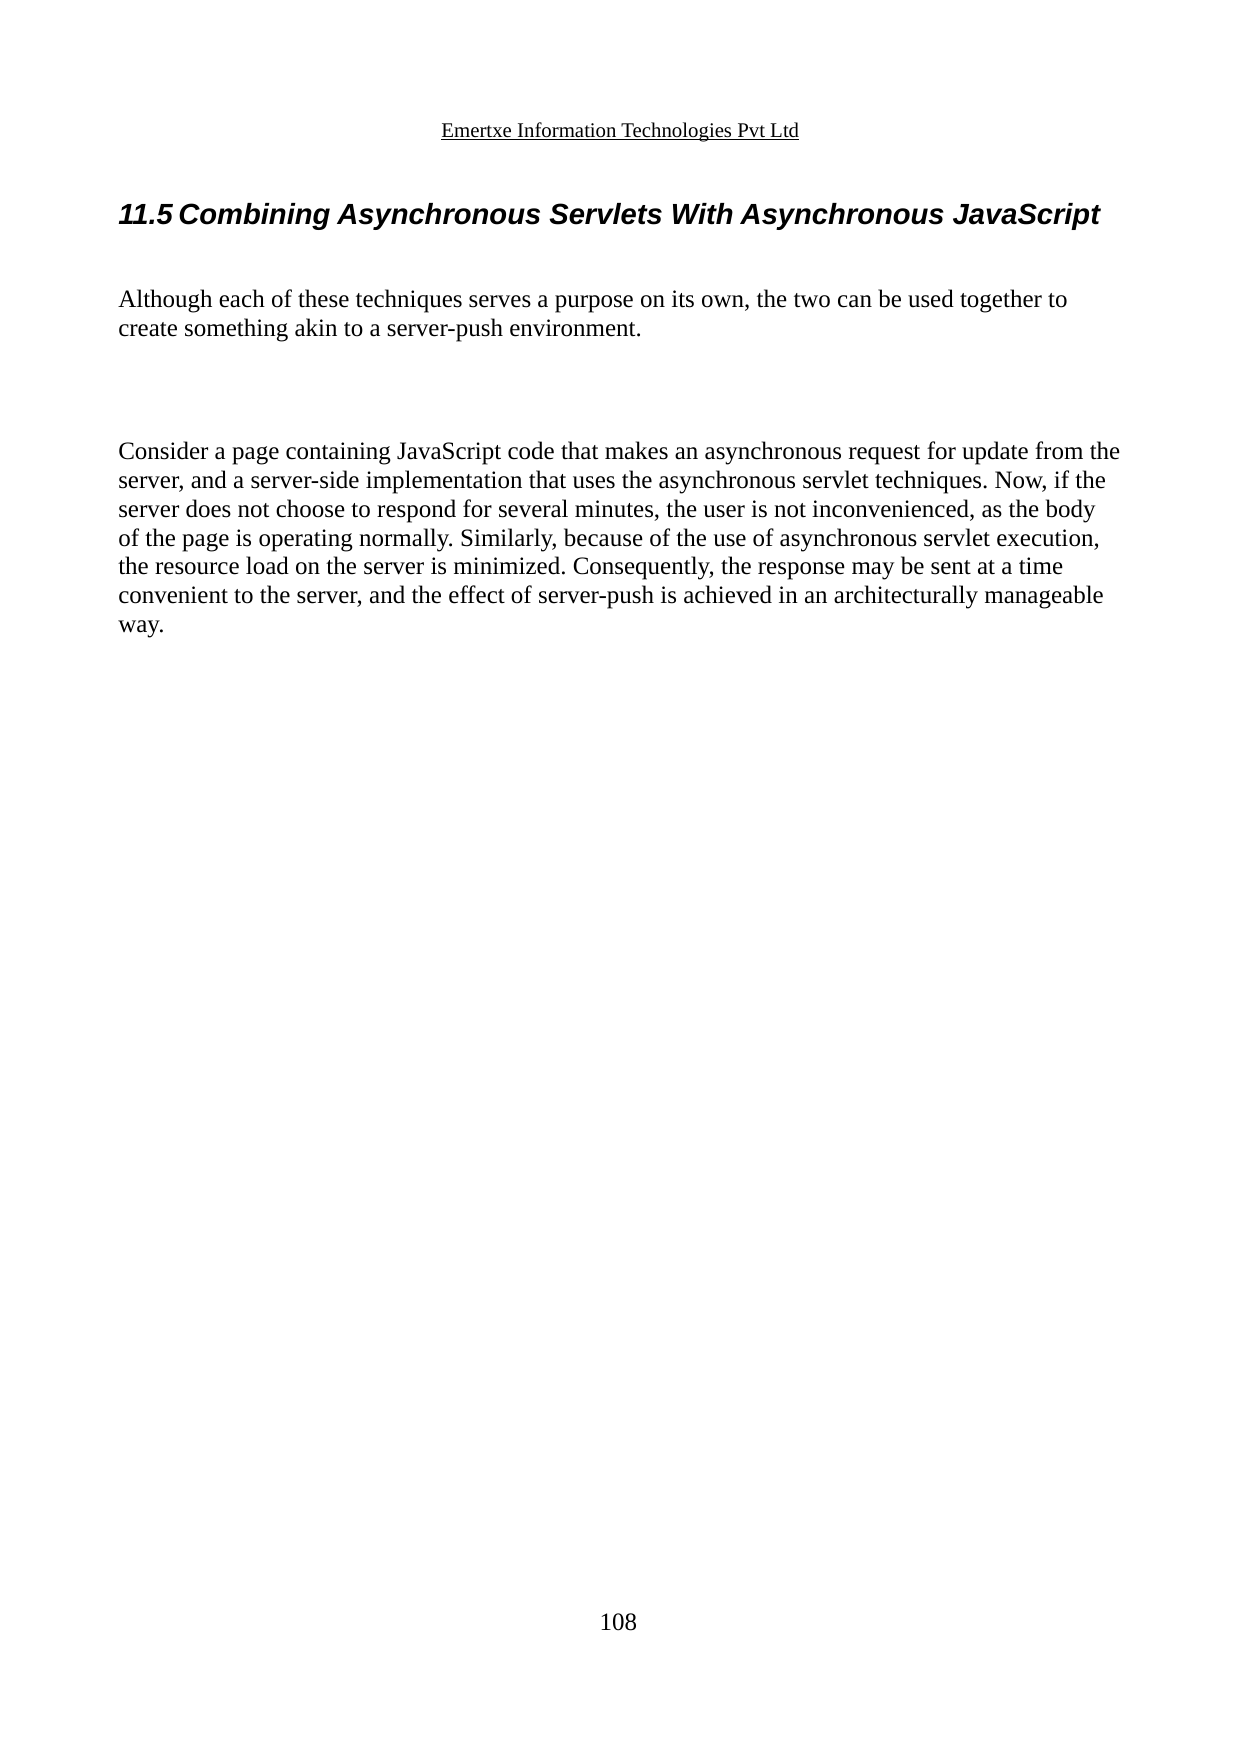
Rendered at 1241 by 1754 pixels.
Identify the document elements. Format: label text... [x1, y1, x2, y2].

text Although each of these techniques serves a purpose on its own, the two can be used together to create something akin to a server-push environment. [118, 284, 1122, 341]
text Consider a page containing JavaScript code that makes an asynchronous request for update from the server, and a server-side implementation that uses the asynchronous servlet techniques. Now, if the server does not choose to respond for several minutes, the user is not inconvenienced, as the body of the page is operating normally. Similarly, because of the use of asynchronous servlet execution, the resource load on the server is minimized. Consequently, the response may be sent at a time convenient to the server, and the effect of server-push is achieved in an architecturally manageable way. [118, 436, 1122, 638]
subtitle Combining Asynchronous Servlets With Asynchronous JavaScript [118, 197, 1122, 230]
